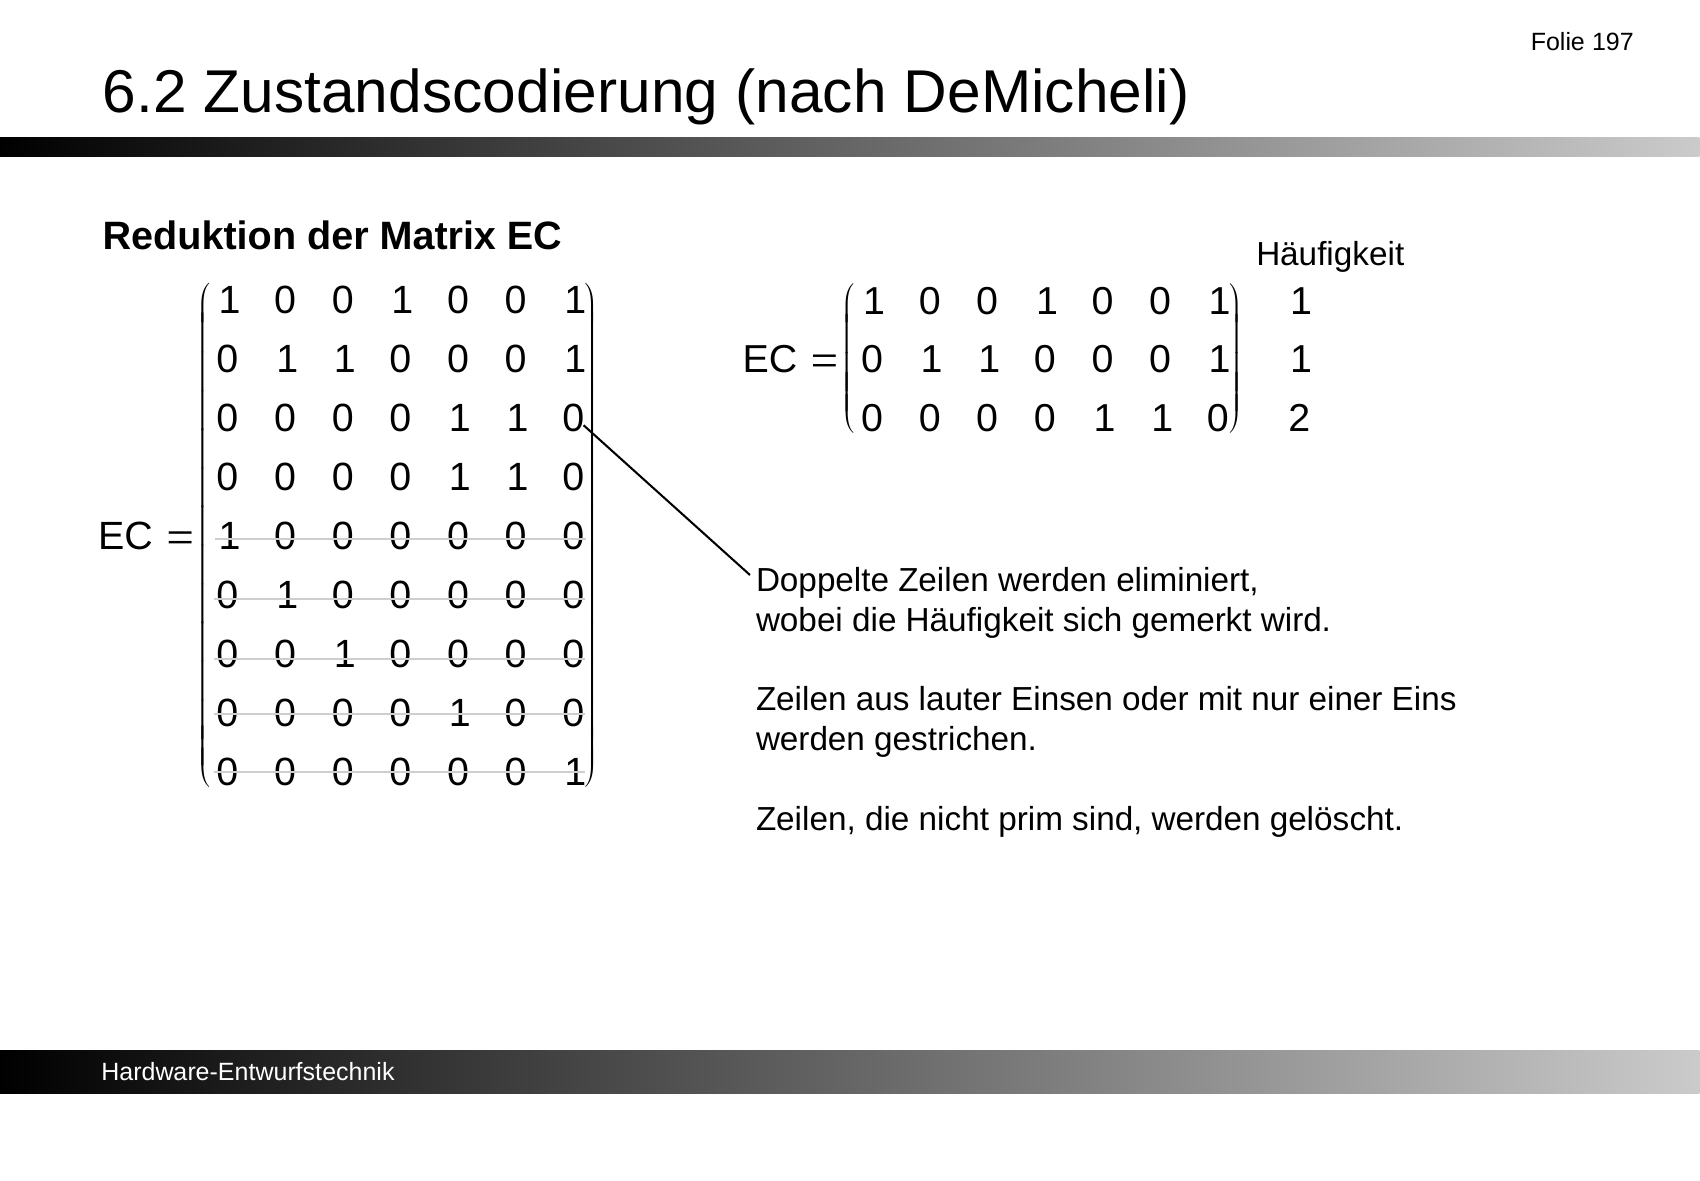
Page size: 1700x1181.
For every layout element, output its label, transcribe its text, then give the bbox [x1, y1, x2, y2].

text_box Häufigkeit [1241, 224, 1420, 280]
title 6.2 Zustandscodierung (nach DeMicheli) [87, 36, 1421, 142]
list Reduktion der Matrix EC [87, 202, 1613, 1022]
chart [97, 278, 687, 841]
text_box Doppelte Zeilen werden eliminiert, wobei die Häufigkeit sich gemerkt wird. Zeilen aus lauter Einsen oder mit nur einer Eins werden gestrichen. Zeilen, die nicht prim sind, werden gelöscht. [741, 550, 1478, 845]
chart [741, 278, 1345, 486]
